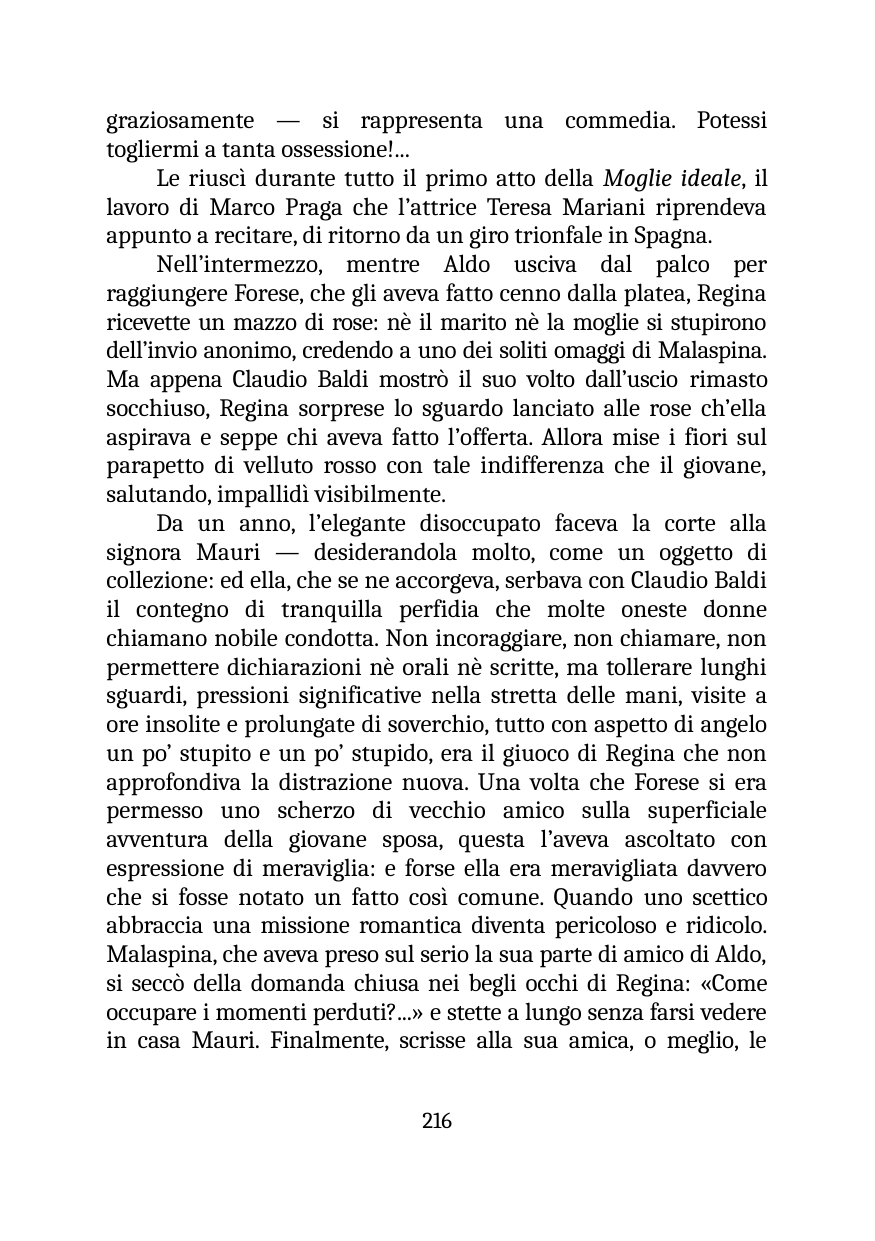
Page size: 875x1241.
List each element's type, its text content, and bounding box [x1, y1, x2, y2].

text graziosamente — si rappresenta una commedia. Potessi togliermi a tanta ossessione!... [106, 106, 768, 164]
text Le riuscì durante tutto il primo atto della Moglie ideale, il lavoro di Marco Praga che l’attrice Teresa Mariani riprendeva appunto a recitare, di ritorno da un giro trionfale in Spagna. [106, 164, 768, 250]
text Da un anno, l’elegante disoccupato faceva la corte alla signora Mauri — desiderandola molto, come un oggetto di collezione: ed ella, che se ne accorgeva, serbava con Claudio Baldi il contegno di tranquilla perfidia che molte oneste donne chiamano nobile condotta. Non incoraggiare, non chiamare, non permettere dichiarazioni nè orali nè scritte, ma tollerare lunghi sguardi, pressioni significative nella stretta delle mani, visite a ore insolite e prolungate di soverchio, tutto con aspetto di angelo un po’ stupito e un po’ stupido, era il giuoco di Regina che non approfondiva la distrazione nuova. Una volta che Forese si era permesso uno scherzo di vecchio amico sulla superficiale avventura della giovane sposa, questa l’aveva ascoltato con espressione di meraviglia: e forse ella era meravigliata davvero che si fosse notato un fatto così comune. Quando uno scettico abbraccia una missione romantica diventa pericoloso e ridicolo. Malaspina, che aveva preso sul serio la sua parte di amico di Aldo, si seccò della domanda chiusa nei begli occhi di Regina: «Come occupare i momenti perduti?...» e stette a lungo senza farsi vedere in casa Mauri. Finalmente, scrisse alla sua amica, o meglio, le [106, 509, 768, 1055]
text Nell’intermezzo, mentre Aldo usciva dal palco per raggiungere Forese, che gli aveva fatto cenno dalla platea, Regina ricevette un mazzo di rose: nè il marito nè la moglie si stupirono dell’invio anonimo, credendo a uno dei soliti omaggi di Malaspina. Ma appena Claudio Baldi mostrò il suo volto dall’uscio rimasto socchiuso, Regina sorprese lo sguardo lanciato alle rose ch’ella aspirava e seppe chi aveva fatto l’offerta. Allora mise i fiori sul parapetto di velluto rosso con tale indifferenza che il giovane, salutando, impallidì visibilmente. [106, 250, 768, 509]
